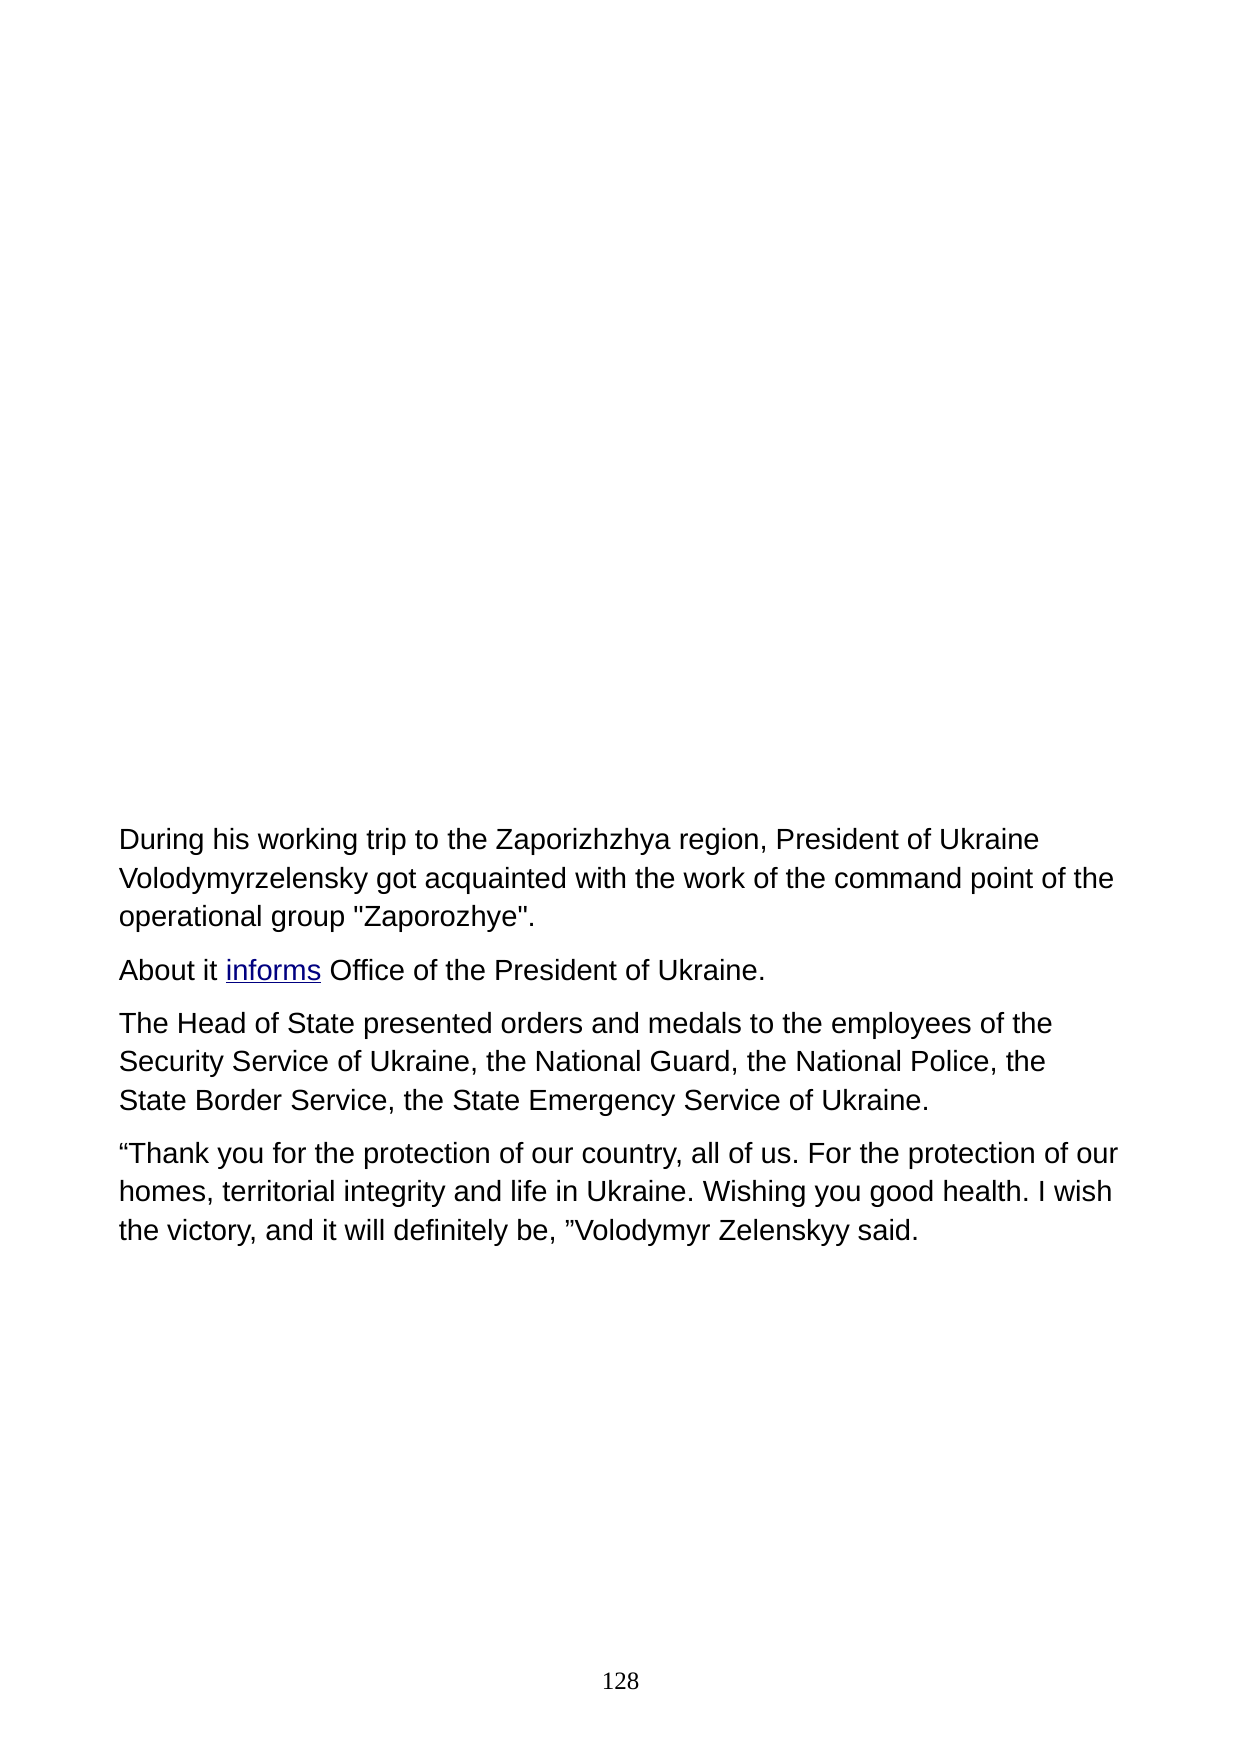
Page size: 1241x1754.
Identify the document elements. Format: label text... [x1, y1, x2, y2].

text “Thank you for the protection of our country, all of us. For the protection of our homes, territorial integrity and life in Ukraine. Wishing you good health. I wish the victory, and it will definitely be, ”Volodymyr Zelenskyy said. [118, 1136, 1122, 1247]
text The Head of State presented orders and medals to the employees of the Security Service of Ukraine, the National Guard, the National Police, the State Border Service, the State Emergency Service of Ukraine. [118, 1006, 1122, 1116]
text About it informs Office of the President of Ukraine. [118, 953, 1122, 986]
text During his working trip to the Zaporizhzhya region, President of Ukraine Volodymyrzelensky got acquainted with the work of the command point of the operational group "Zaporozhye". [118, 118, 1122, 933]
